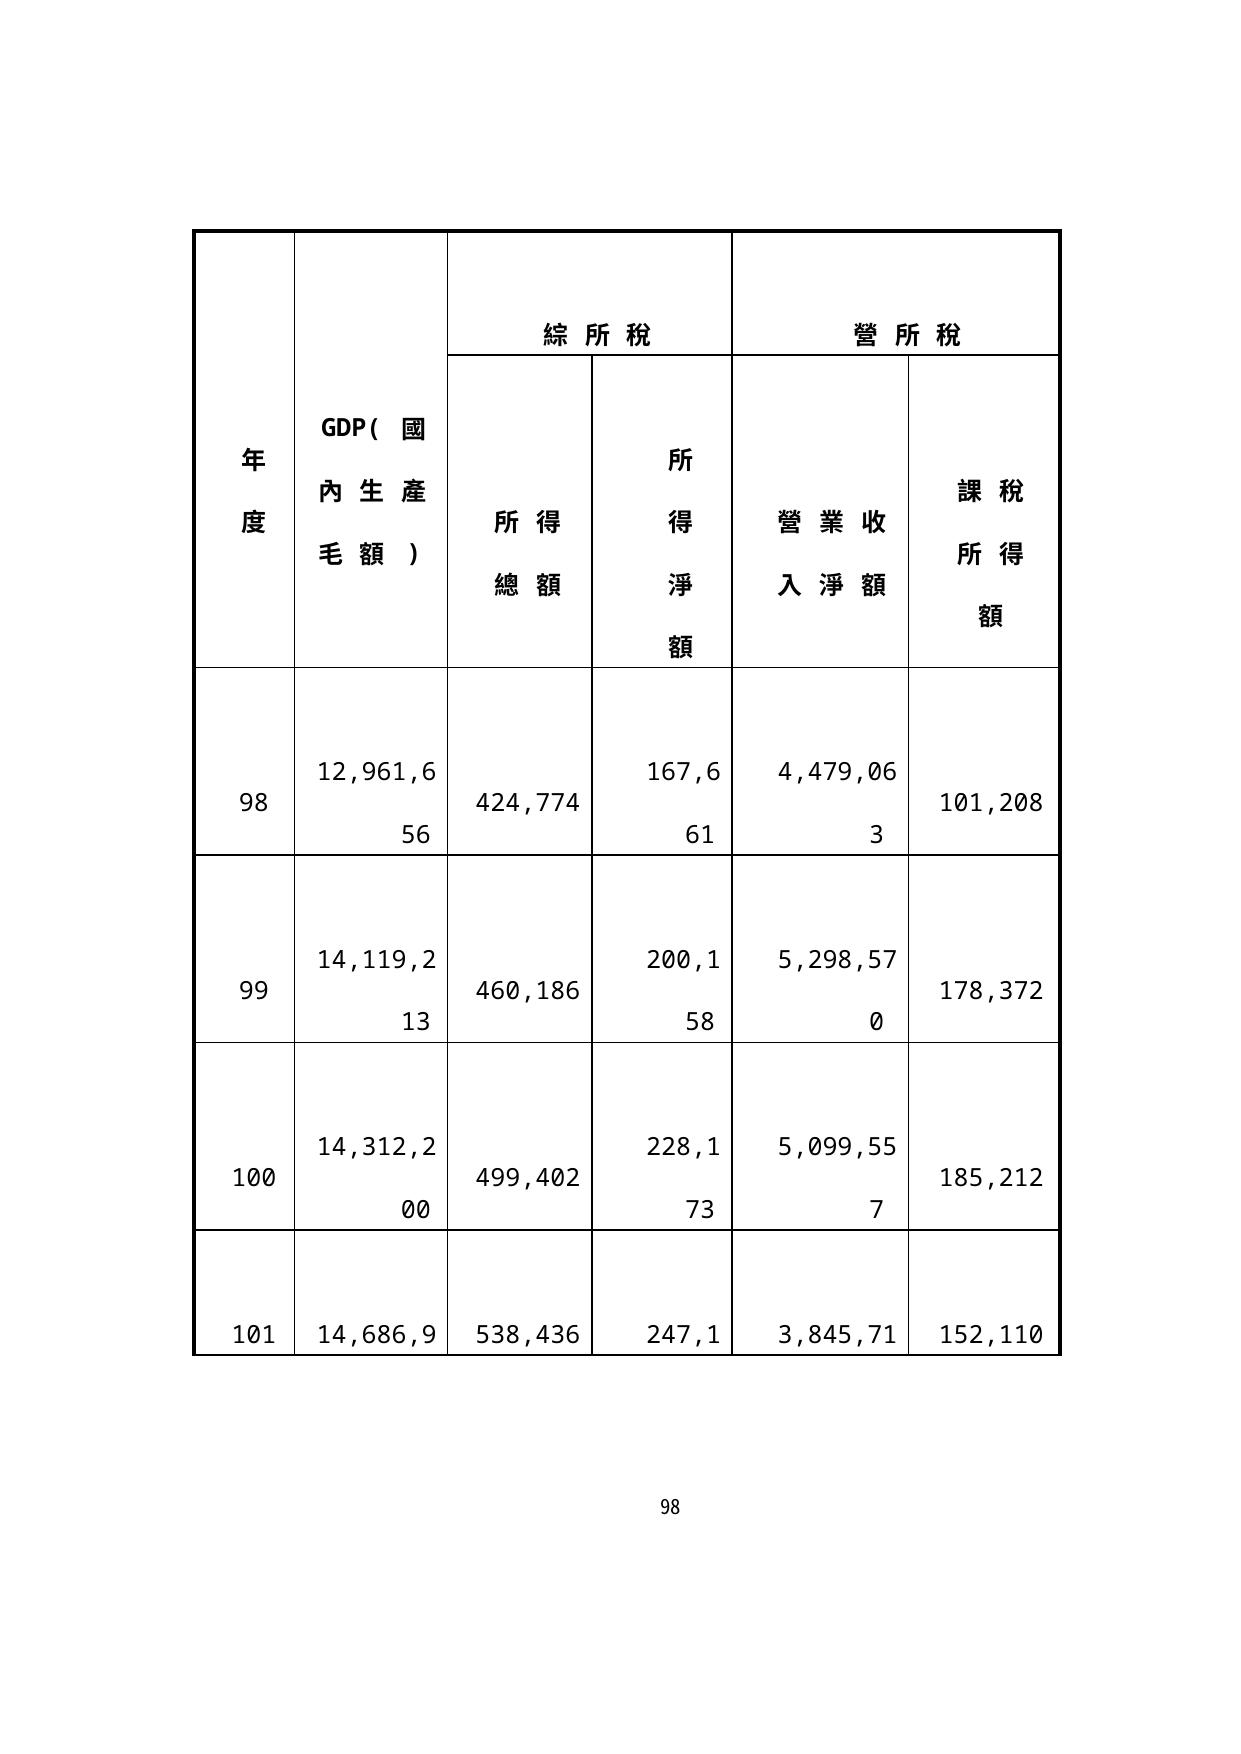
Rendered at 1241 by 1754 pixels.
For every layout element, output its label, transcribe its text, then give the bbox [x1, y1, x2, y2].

table_cell 5,298,570 [733, 856, 908, 1042]
table_cell 課稅所得額 [909, 356, 1058, 667]
table_cell 247,1 [593, 1231, 731, 1354]
table_cell 99 [196, 856, 294, 1042]
table_cell 200,158 [593, 856, 731, 1042]
table_cell 101 [196, 1231, 294, 1354]
table_cell 14,686,9 [295, 1231, 447, 1354]
table_header GDP(國內生產毛額) [295, 233, 447, 667]
table_cell 538,436 [448, 1231, 591, 1354]
table_cell 14,119,213 [295, 856, 447, 1042]
table_cell 4,479,063 [733, 668, 908, 854]
table_cell 152,110 [909, 1231, 1058, 1354]
table_cell 98 [196, 668, 294, 854]
table_header 綜所稅 [448, 233, 731, 354]
table_header 年度 [196, 233, 294, 667]
table_cell 424,774 [448, 668, 591, 854]
table_cell 499,402 [448, 1043, 591, 1229]
table_cell 460,186 [448, 856, 591, 1042]
table_cell 營業收入淨額 [733, 356, 908, 667]
table_cell 178,372 [909, 856, 1058, 1042]
table_cell 12,961,656 [295, 668, 447, 854]
table_header 營所稅 [733, 233, 1058, 354]
table_cell 所得總額 [448, 356, 591, 667]
table_cell 100 [196, 1043, 294, 1229]
table_cell 14,312,200 [295, 1043, 447, 1229]
table_cell 167,661 [593, 668, 731, 854]
table_cell 228,173 [593, 1043, 731, 1229]
table_cell 所得淨額 [593, 356, 731, 667]
table_cell 101,208 [909, 668, 1058, 854]
table_cell 3,845,71 [733, 1231, 908, 1354]
table_cell 5,099,557 [733, 1043, 908, 1229]
table_cell 185,212 [909, 1043, 1058, 1229]
